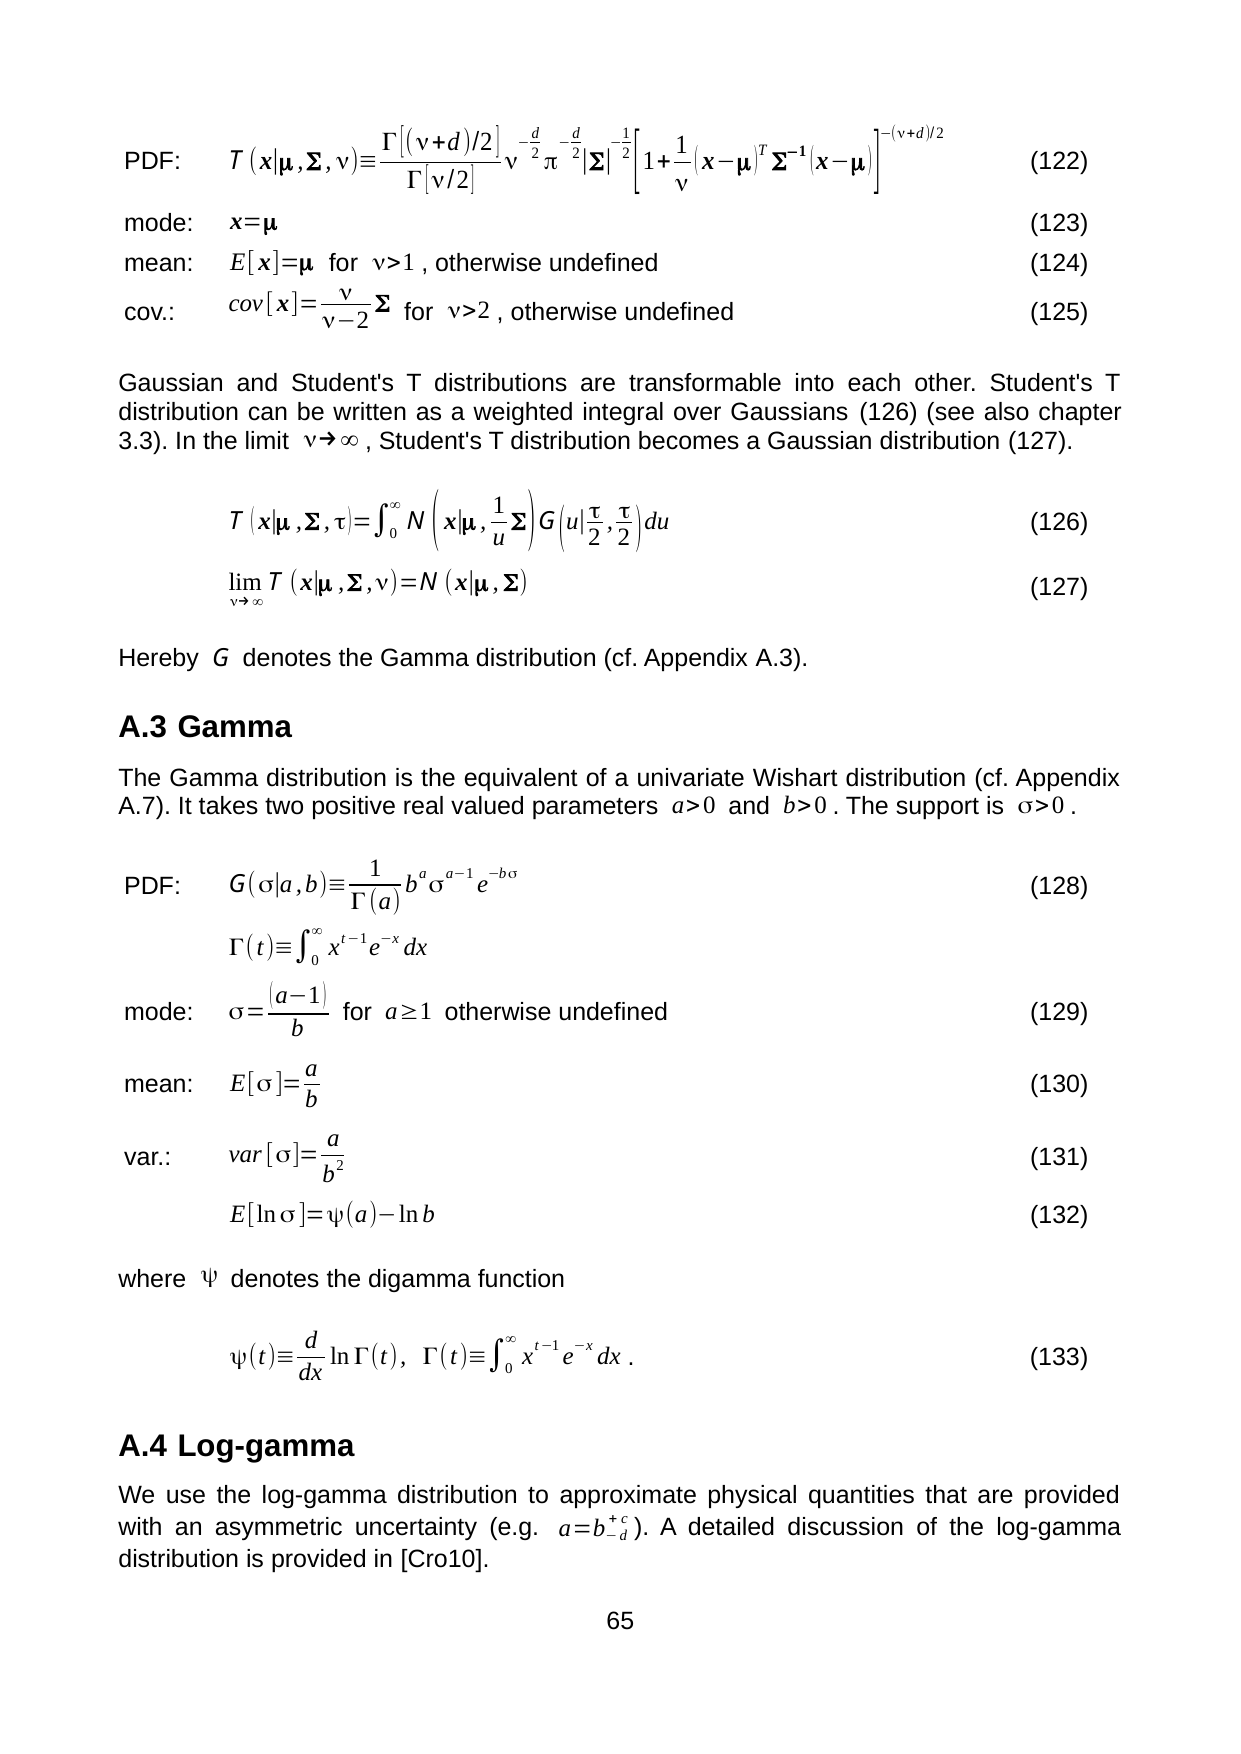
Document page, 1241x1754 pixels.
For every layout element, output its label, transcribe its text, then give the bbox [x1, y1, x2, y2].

table_header (128) [1024, 849, 1123, 922]
table_cell mode: [118, 975, 217, 1048]
table_cell [217, 202, 1024, 242]
table_cell [217, 922, 1024, 975]
table_header [217, 118, 1024, 202]
text where denotes the digamma function [118, 1264, 1122, 1292]
text We use the log-gamma distribution to approximate physical quantities that are provided with an asymmetric uncertainty (e.g. ). A detailed discussion of the log-gamma distribution is provided in [Cro10]. [118, 1481, 1122, 1573]
table_header [217, 849, 1024, 922]
table_header (127) [1024, 560, 1123, 613]
table_cell (132) [1024, 1193, 1123, 1235]
table_header PDF: [118, 118, 217, 202]
table_cell [217, 1119, 1024, 1193]
table_header (126) [1024, 483, 1123, 560]
title Gamma [118, 708, 1122, 744]
table_header [118, 560, 217, 613]
table_cell (131) [1024, 1119, 1123, 1193]
table_cell mode: [118, 202, 217, 242]
table_cell [1024, 922, 1123, 975]
table_cell cov.: [118, 282, 217, 339]
text Hereby denotes the Gamma distribution (cf. Appendix A.3). [118, 642, 1122, 674]
table_cell (123) [1024, 202, 1123, 242]
title Log-gamma [118, 1427, 1122, 1462]
table_cell for , otherwise undefined [217, 242, 1024, 282]
table_header [118, 1321, 216, 1392]
table_cell [118, 1193, 217, 1235]
table_cell (125) [1024, 282, 1123, 339]
table_cell (129) [1024, 975, 1123, 1048]
table_header PDF: [118, 849, 217, 922]
table_cell mean: [118, 1049, 217, 1119]
text Gaussian and Student's T distributions are transformable into each other. Student's T distribution can be written as a weighted integral over Gaussians (126) (see also chapter 3.3). In the limit , Student's T distribution becomes a Gaussian distribution (127). [118, 368, 1122, 454]
table_header [118, 483, 217, 560]
table_cell for , otherwise undefined [217, 282, 1024, 339]
table_cell var.: [118, 1119, 217, 1193]
table_cell [217, 1193, 1024, 1235]
table_cell [118, 922, 217, 975]
table_header (122) [1024, 118, 1123, 202]
table_cell (130) [1024, 1049, 1123, 1119]
table_cell (124) [1024, 242, 1123, 282]
table_header [217, 483, 1024, 560]
table_header [217, 560, 1024, 613]
table_header (133) [1024, 1321, 1123, 1392]
table_cell mean: [118, 242, 217, 282]
table_cell [217, 1049, 1024, 1119]
table_header . [216, 1321, 1024, 1392]
text The Gamma distribution is the equivalent of a univariate Wishart distribution (cf. Appendix A.7). It takes two positive real valued parameters and . The support is . [118, 762, 1122, 820]
table_cell for otherwise undefined [217, 975, 1024, 1048]
